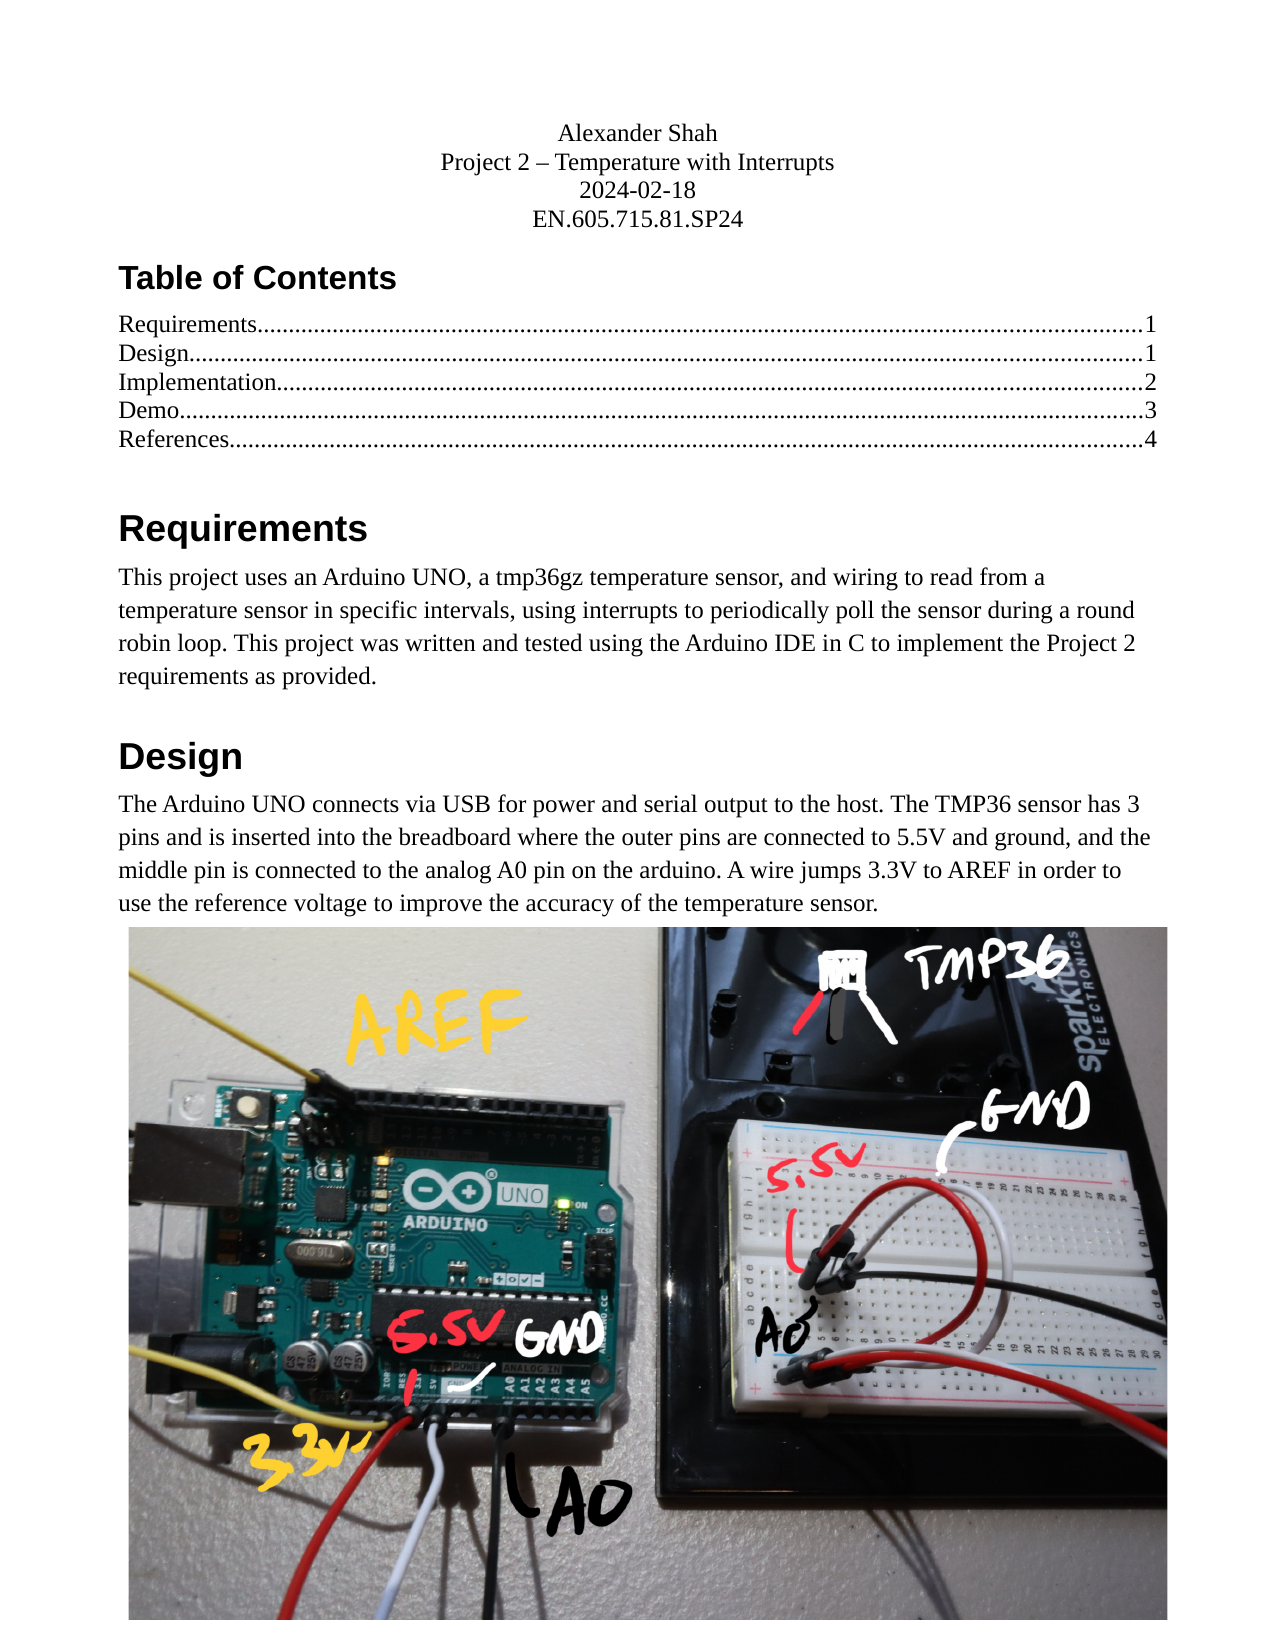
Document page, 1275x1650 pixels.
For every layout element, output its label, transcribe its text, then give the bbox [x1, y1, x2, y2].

subtitle Design [118, 734, 1157, 777]
text Implementation 2 [118, 367, 1157, 395]
text The Arduino UNO connects via USB for power and serial output to the host. The TMP36 sensor has 3 pins and is inserted into the breadboard where the outer pins are connected to 5.5V and ground, and the middle pin is connected to the analog A0 pin on the arduino. A wire jumps 3.3V to AREF in order to use the reference voltage to improve the accuracy of the temperature sensor. [118, 789, 1157, 917]
text This project uses an Arduino UNO, a tmp36gz temperature sensor, and wiring to read from a temperature sensor in specific intervals, using interrupts to periodically poll the sensor during a round robin loop. This project was written and tested using the Arduino IDE in C to implement the Project 2 requirements as provided. [118, 562, 1157, 690]
text Requirements 1 [118, 309, 1157, 338]
text Project 2 – Temperature with Interrupts [118, 147, 1157, 176]
subtitle Table of Contents [118, 258, 1157, 297]
text Design 1 [118, 338, 1157, 367]
subtitle Requirements [118, 507, 1157, 550]
picture [128, 927, 1168, 1620]
text Demo 3 [118, 395, 1157, 424]
text References 4 [118, 424, 1157, 453]
text Alexander Shah [118, 118, 1157, 147]
text EN.605.715.81.SP24 [118, 204, 1157, 233]
text 2024-02-18 [118, 176, 1157, 204]
